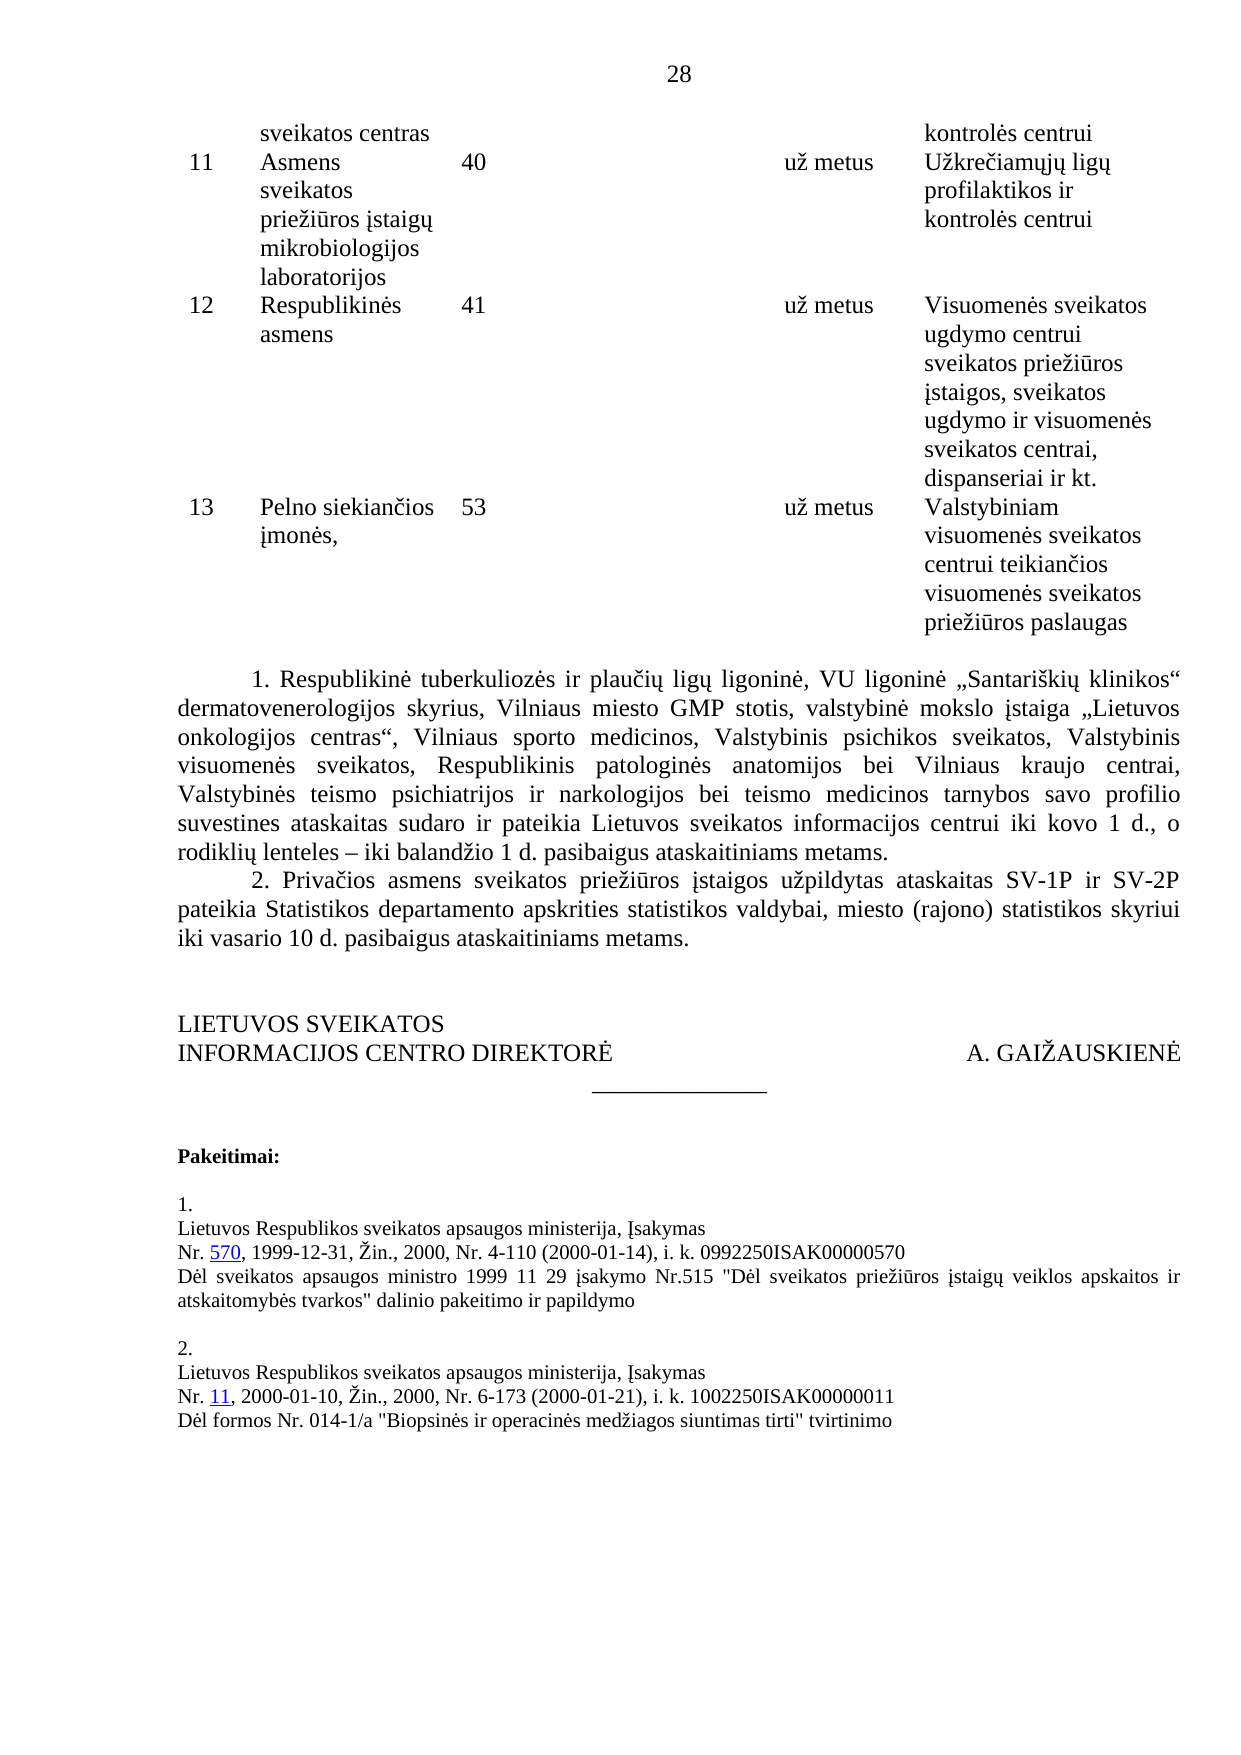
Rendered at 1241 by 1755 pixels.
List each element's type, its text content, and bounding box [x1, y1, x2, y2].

table_cell 41 [450, 291, 773, 492]
text Nr. 570, 1999-12-31, Žin., 2000, Nr. 4-110 (2000-01-14), i. k. 0992250ISAK00000570 [177, 1240, 1181, 1264]
text Lietuvos Respublikos sveikatos apsaugos ministerija, Įsakymas [177, 1216, 1181, 1240]
table_cell kontrolės centrui [913, 118, 1180, 147]
text 1. [177, 1192, 1181, 1216]
text Pakeitimai: [177, 1144, 1181, 1168]
table_cell Užkrečiamųjų ligų profilaktikos ir kontrolės centrui [913, 147, 1180, 291]
text Nr. 11, 2000-01-10, Žin., 2000, Nr. 6-173 (2000-01-21), i. k. 1002250ISAK00000011 [177, 1384, 1181, 1408]
table_cell [450, 118, 773, 147]
text ______________ [177, 1067, 1181, 1096]
table_cell Asmens sveikatos priežiūros įstaigų mikrobiologijos laboratorijos [249, 147, 450, 291]
text Dėl formos Nr. 014-1/a "Biopsinės ir operacinės medžiagos siuntimas tirti" tvirtinimo [177, 1408, 1181, 1432]
table_cell už metus [773, 147, 913, 291]
table_cell sveikatos centras [249, 118, 450, 147]
table_cell 11 [177, 147, 248, 291]
text 1. Respublikinė tuberkuliozės ir plaučių ligų ligoninė, VU ligoninė „Santariškių klinikos“ dermatovenerologijos skyrius, Vilniaus miesto GMP stotis, valstybinė mokslo įstaiga „Lietuvos onkologijos centras“, Vilniaus sporto medicinos, Valstybinis psichikos sveikatos, Valstybinis visuomenės sveikatos, Respublikinis patologinės anatomijos bei Vilniaus kraujo centrai, Valstybinės teismo psichiatrijos ir narkologijos bei teismo medicinos tarnybos savo profilio suvestines ataskaitas sudaro ir pateikia Lietuvos sveikatos informacijos centrui iki kovo 1 d., o rodiklių lenteles – iki balandžio 1 d. pasibaigus ataskaitiniams metams. [177, 664, 1181, 866]
table_cell 53 [450, 492, 773, 636]
table_cell už metus [773, 492, 913, 636]
text 2. Privačios asmens sveikatos priežiūros įstaigos užpildytas ataskaitas SV-1P ir SV-2P pateikia Statistikos departamento apskrities statistikos valdybai, miesto (rajono) statistikos skyriui iki vasario 10 d. pasibaigus ataskaitiniams metams. [177, 866, 1181, 952]
text Lietuvos Respublikos sveikatos apsaugos ministerija, Įsakymas [177, 1360, 1181, 1384]
table_cell už metus [773, 291, 913, 492]
table_cell 12 [177, 291, 248, 492]
table_cell 13 [177, 492, 248, 636]
text INFORMACIJOS CENTRO DIREKTORĖ A. GAIŽAUSKIENĖ [177, 1038, 1181, 1067]
table_cell Valstybiniam visuomenės sveikatos centrui teikiančios visuomenės sveikatos priežiūros paslaugas [913, 492, 1180, 636]
table_cell Visuomenės sveikatos ugdymo centrui sveikatos priežiūros įstaigos, sveikatos ugdymo ir visuomenės sveikatos centrai, dispanseriai ir kt. [913, 291, 1180, 492]
text 2. [177, 1336, 1181, 1360]
table_cell Respublikinės asmens [249, 291, 450, 492]
table_cell Pelno siekiančios įmonės, [249, 492, 450, 636]
text Dėl sveikatos apsaugos ministro 1999 11 29 įsakymo Nr.515 "Dėl sveikatos priežiūros įstaigų veiklos apskaitos ir atskaitomybės tvarkos" dalinio pakeitimo ir papildymo [177, 1264, 1181, 1312]
table_cell [177, 118, 248, 147]
text LIETUVOS SVEIKATOS [177, 1009, 1181, 1038]
table_cell [773, 118, 913, 147]
table_cell 40 [450, 147, 773, 291]
